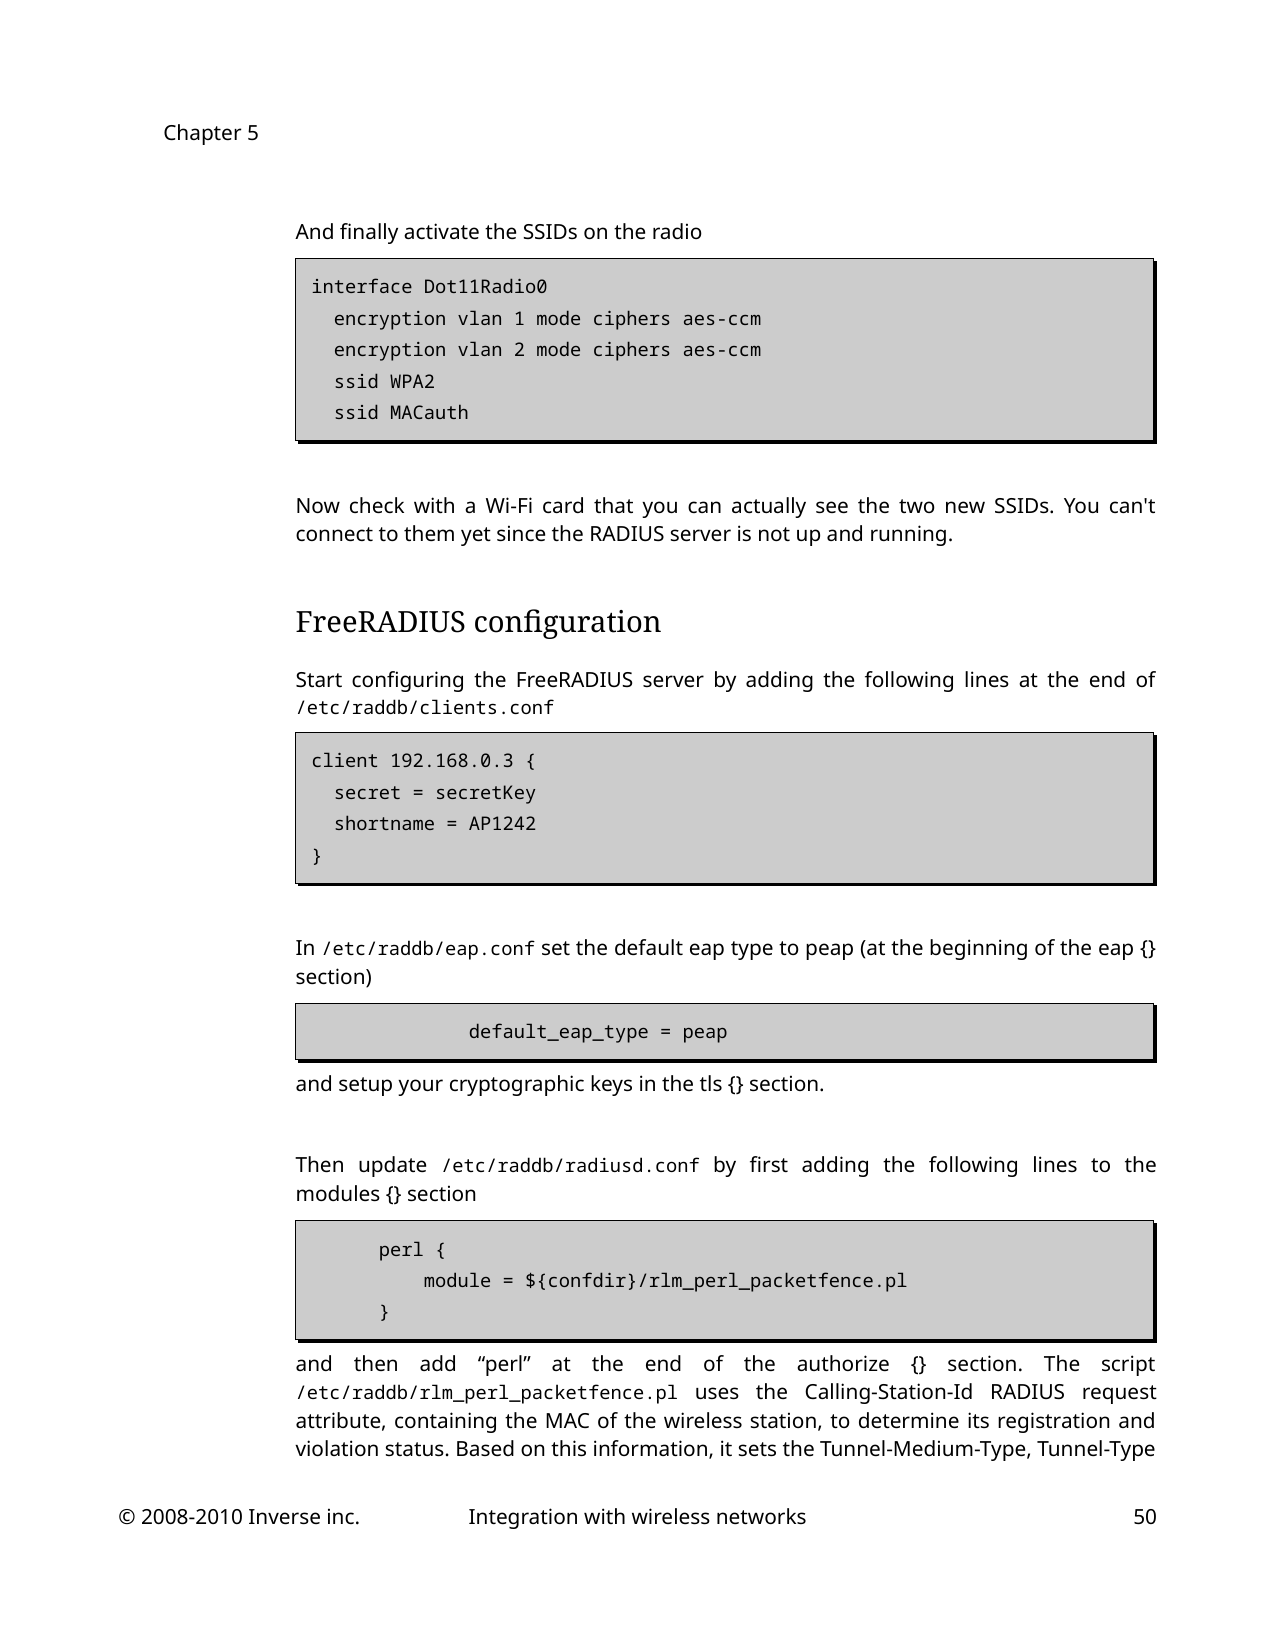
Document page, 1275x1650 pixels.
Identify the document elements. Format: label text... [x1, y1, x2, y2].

text encryption vlan 1 mode ciphers aes-ccm [296, 289, 1153, 321]
text secret = secretKey [296, 763, 1153, 795]
text } [296, 1283, 1153, 1339]
text shortname = AP1242 [296, 795, 1153, 826]
text client 192.168.0.3 { [296, 733, 1153, 763]
subtitle FreeRADIUS configuration [295, 601, 1157, 641]
text and setup your cryptographic keys in the tls {} section. [295, 1069, 1157, 1097]
text Start configuring the FreeRADIUS server by adding the following lines at the end of /etc/raddb/clients.conf [295, 666, 1157, 719]
text and then add “perl” at the end of the authorize {} section. The script /etc/raddb/rlm_perl_packetfence.pl uses the Calling-Station-Id RADIUS request attribute, containing the MAC of the wireless station, to determine its registration and violation status. Based on this information, it sets the Tunnel-Medium-Type, Tunnel-Type [295, 1349, 1157, 1463]
text In /etc/raddb/eap.conf set the default eap type to peap (at the beginning of the eap {} section) [295, 933, 1157, 990]
text Then update /etc/raddb/radiusd.conf by first adding the following lines to the modules {} section [295, 1151, 1157, 1207]
text interface Dot11Radio0 [296, 259, 1153, 289]
text perl { [296, 1221, 1153, 1251]
text Now check with a Wi-Fi card that you can actually see the two new SSIDs. You can't connect to them yet since the RADIUS server is not up and running. [295, 491, 1157, 548]
text } [296, 826, 1153, 883]
text default_eap_type = peap [296, 1004, 1153, 1059]
text encryption vlan 2 mode ciphers aes-ccm [296, 321, 1153, 352]
text ssid MACauth [296, 384, 1153, 440]
text ssid WPA2 [296, 352, 1153, 384]
text And finally activate the SSIDs on the radio [295, 217, 1157, 245]
text module = ${confdir}/rlm_perl_packetfence.pl [296, 1251, 1153, 1283]
